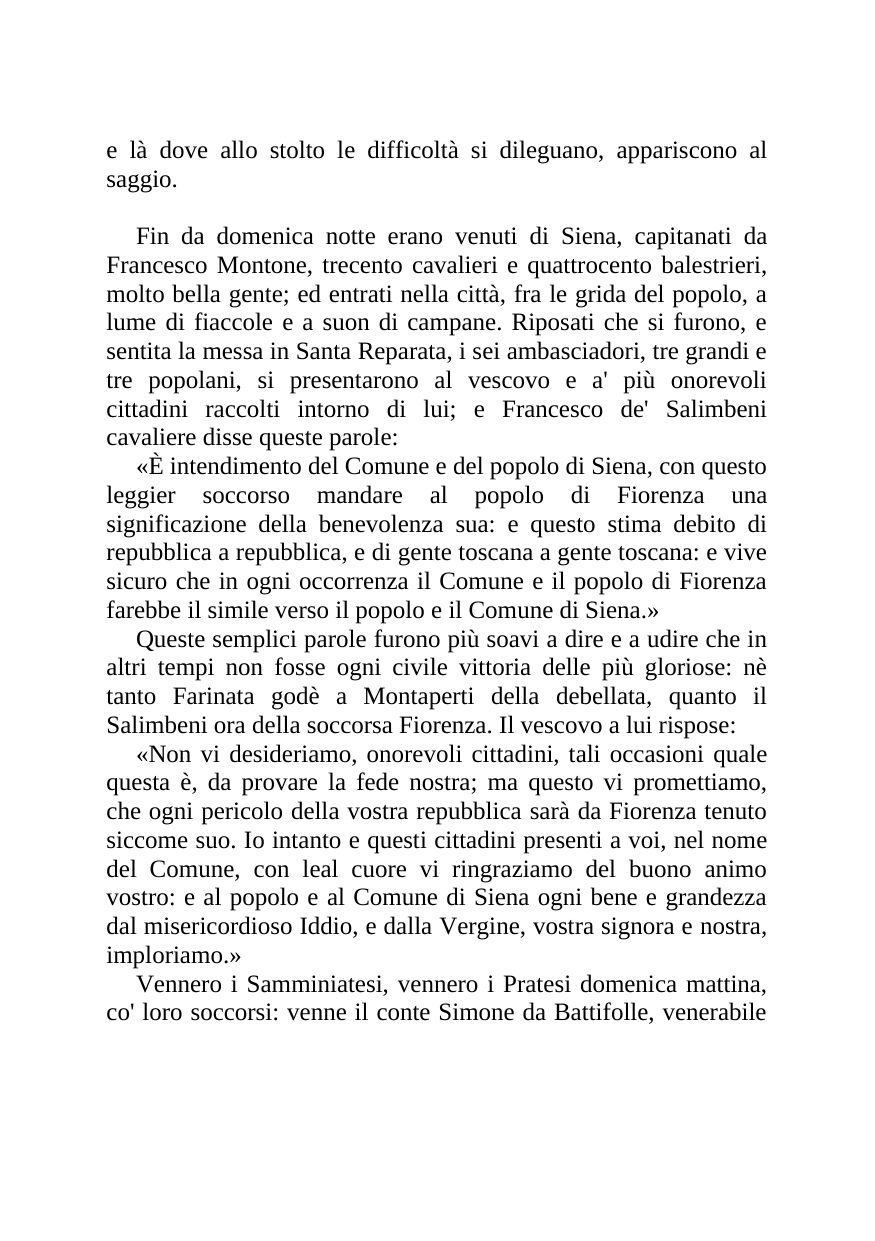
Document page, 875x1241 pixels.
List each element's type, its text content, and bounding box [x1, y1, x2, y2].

text «Non vi desideriamo, onorevoli cittadini, tali occasioni quale questa è, da provare la fede nostra; ma questo vi promettiamo, che ogni pericolo della vostra repubblica sarà da Fiorenza tenuto siccome suo. Io intanto e questi cittadini presenti a voi, nel nome del Comune, con leal cuore vi ringraziamo del buono animo vostro: e al popolo e al Comune di Siena ogni bene e grandezza dal misericordioso Iddio, e dalla Vergine, vostra signora e nostra, imploriamo.» [106, 739, 768, 969]
text Queste semplici parole furono più soavi a dire e a udire che in altri tempi non fosse ogni civile vittoria delle più gloriose: nè tanto Farinata godè a Montaperti della debellata, quanto il Salimbeni ora della soccorsa Fiorenza. Il vescovo a lui rispose: [106, 624, 768, 739]
text e là dove allo stolto le difficoltà si dileguano, appariscono al saggio. [106, 135, 768, 192]
text Vennero i Samminiatesi, vennero i Pratesi domenica mattina, co' loro soccorsi: venne il conte Simone da Battifolle, venerabile [106, 969, 768, 1026]
text Fin da domenica notte erano venuti di Siena, capitanati da Francesco Montone, trecento cavalieri e quattrocento balestrieri, molto bella gente; ed entrati nella città, fra le grida del popolo, a lume di fiaccole e a suon di campane. Riposati che si furono, e sentita la messa in Santa Reparata, i sei ambasciadori, tre grandi e tre popolani, si presentarono al vescovo e a' più onorevoli cittadini raccolti intorno di lui; e Francesco de' Salimbeni cavaliere disse queste parole: [106, 221, 768, 451]
text «È intendimento del Comune e del popolo di Siena, con questo leggier soccorso mandare al popolo di Fiorenza una significazione della benevolenza sua: e questo stima debito di repubblica a repubblica, e di gente toscana a gente toscana: e vive sicuro che in ogni occorrenza il Comune e il popolo di Fiorenza farebbe il simile verso il popolo e il Comune di Siena.» [106, 451, 768, 624]
